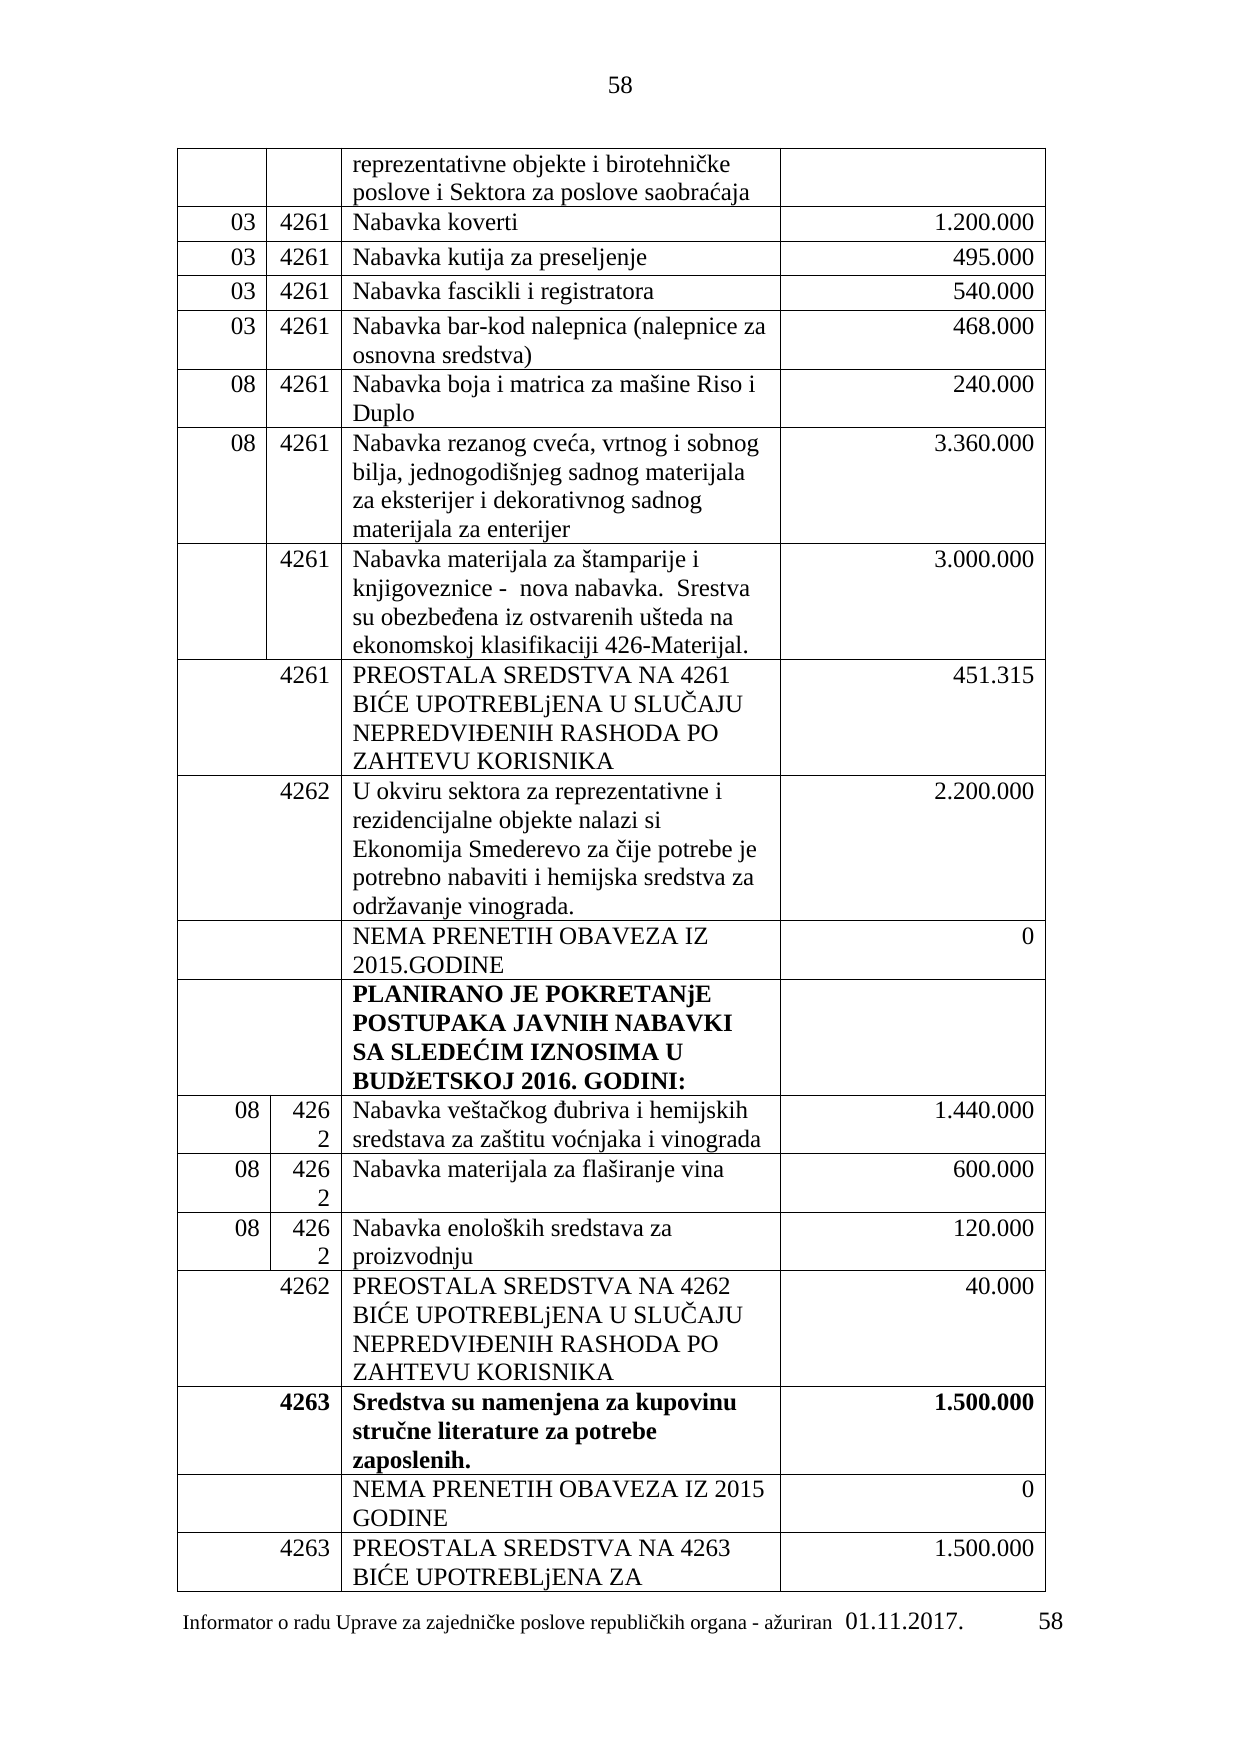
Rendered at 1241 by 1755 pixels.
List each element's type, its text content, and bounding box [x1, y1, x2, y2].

table_cell 1.440.000 [781, 1096, 1045, 1153]
table_cell PLANIRANO JE POKRETANјE POSTUPAKA JAVNIH NABAVKI SA SLEDEĆIM IZNOSIMA U BUDžETSKOJ 2016. GODINI: [342, 980, 780, 1094]
table_cell 4261 [267, 544, 341, 659]
table_cell Nabavka rezanog cveća, vrtnog i sobnog bilјa, jednogodišnjeg sadnog materijala za eksterijer i dekorativnog sadnog materijala za enterijer [342, 428, 780, 543]
table_cell 03 [178, 207, 266, 241]
table_cell 08 [178, 1096, 270, 1153]
table_cell Sredstva su namenjena za kupovinu stručne literature za potrebe zaposlenih. [342, 1387, 780, 1473]
table_cell 4262 [178, 776, 341, 920]
table_cell NEMA PRENETIH OBAVEZA IZ 2015 GODINE [342, 1475, 780, 1532]
table_cell 08 [178, 428, 266, 543]
table_cell 3.360.000 [781, 428, 1045, 543]
table_cell 03 [178, 311, 266, 368]
table_cell 468.000 [781, 311, 1045, 368]
table_cell 08 [178, 1154, 270, 1212]
table_cell NEMA PRENETIH OBAVEZA IZ 2015.GODINE [342, 921, 780, 978]
table_cell [178, 980, 341, 1094]
table_cell 1.200.000 [781, 207, 1045, 241]
table_cell [781, 149, 1045, 206]
table_cell [178, 921, 341, 978]
table_cell 4261 [178, 660, 341, 775]
table_cell Nabavka boja i matrica za mašine Riso i Duplo [342, 370, 780, 427]
table_cell 4263 [178, 1387, 341, 1473]
table_cell 240.000 [781, 370, 1045, 427]
table_cell 0 [781, 921, 1045, 978]
table_cell 2.200.000 [781, 776, 1045, 920]
table_cell Nabavka kutija za preselјenje [342, 242, 780, 275]
table_cell 4262 [271, 1213, 341, 1270]
table_cell Nabavka materijala za flaširanje vina [342, 1154, 780, 1212]
table_cell 4262 [178, 1271, 341, 1386]
table_cell 4261 [267, 370, 341, 427]
table_cell 4261 [267, 242, 341, 275]
table_cell 4261 [267, 428, 341, 543]
table_cell 40.000 [781, 1271, 1045, 1386]
table_cell 4261 [267, 276, 341, 310]
table_cell 600.000 [781, 1154, 1045, 1212]
table_cell 3.000.000 [781, 544, 1045, 659]
table_cell 540.000 [781, 276, 1045, 310]
table_cell 03 [178, 276, 266, 310]
table_cell 4263 [178, 1533, 341, 1591]
table_cell Nabavka fascikli i registratora [342, 276, 780, 310]
table_cell 4262 [271, 1154, 341, 1212]
table_cell Nabavka enoloških sredstava za proizvodnju [342, 1213, 780, 1270]
table_cell 4261 [267, 207, 341, 241]
table_cell [178, 544, 266, 659]
table_cell Nabavka materijala za štamparije i knjigoveznice - nova nabavka. Srestva su obezbeđena iz ostvarenih ušteda na ekonomskoj klasifikaciji 426-Materijal. [342, 544, 780, 659]
table_cell 4262 [271, 1096, 341, 1153]
table_cell [781, 980, 1045, 1094]
table_cell 03 [178, 242, 266, 275]
table_cell Nabavka veštačkog đubriva i hemijskih sredstava za zaštitu voćnjaka i vinograda [342, 1096, 780, 1153]
table_cell 0 [781, 1475, 1045, 1532]
table_cell 4261 [267, 311, 341, 368]
table_cell [178, 149, 266, 206]
table_cell [267, 149, 341, 206]
table_cell 1.500.000 [781, 1533, 1045, 1591]
table_cell 495.000 [781, 242, 1045, 275]
table_cell 08 [178, 370, 266, 427]
table_cell U okviru sektora za reprezentativne i rezidencijalne objekte nalazi si Ekonomija Smederevo za čije potrebe je potrebno nabaviti i hemijska sredstva za održavanje vinograda. [342, 776, 780, 920]
table_cell reprezentativne objekte i birotehničke poslove i Sektora za poslove saobraćaja [342, 149, 780, 206]
table_cell PREOSTALA SREDSTVA NA 4261 BIĆE UPOTREBLjENA U SLUČAJU NEPREDVIĐENIH RASHODA PO ZAHTEVU KORISNIKA [342, 660, 780, 775]
table_cell PREOSTALA SREDSTVA NA 4263 BIĆE UPOTREBLjENA ZA [342, 1533, 780, 1591]
table_cell [178, 1475, 341, 1532]
table_cell 451.315 [781, 660, 1045, 775]
table_cell 08 [178, 1213, 270, 1270]
table_cell Nabavka koverti [342, 207, 780, 241]
table_cell 120.000 [781, 1213, 1045, 1270]
table_cell Nabavka bar-kod nalepnica (nalepnice za osnovna sredstva) [342, 311, 780, 368]
table_cell PREOSTALA SREDSTVA NA 4262 BIĆE UPOTREBLjENA U SLUČAJU NEPREDVIĐENIH RASHODA PO ZAHTEVU KORISNIKA [342, 1271, 780, 1386]
table_cell 1.500.000 [781, 1387, 1045, 1473]
